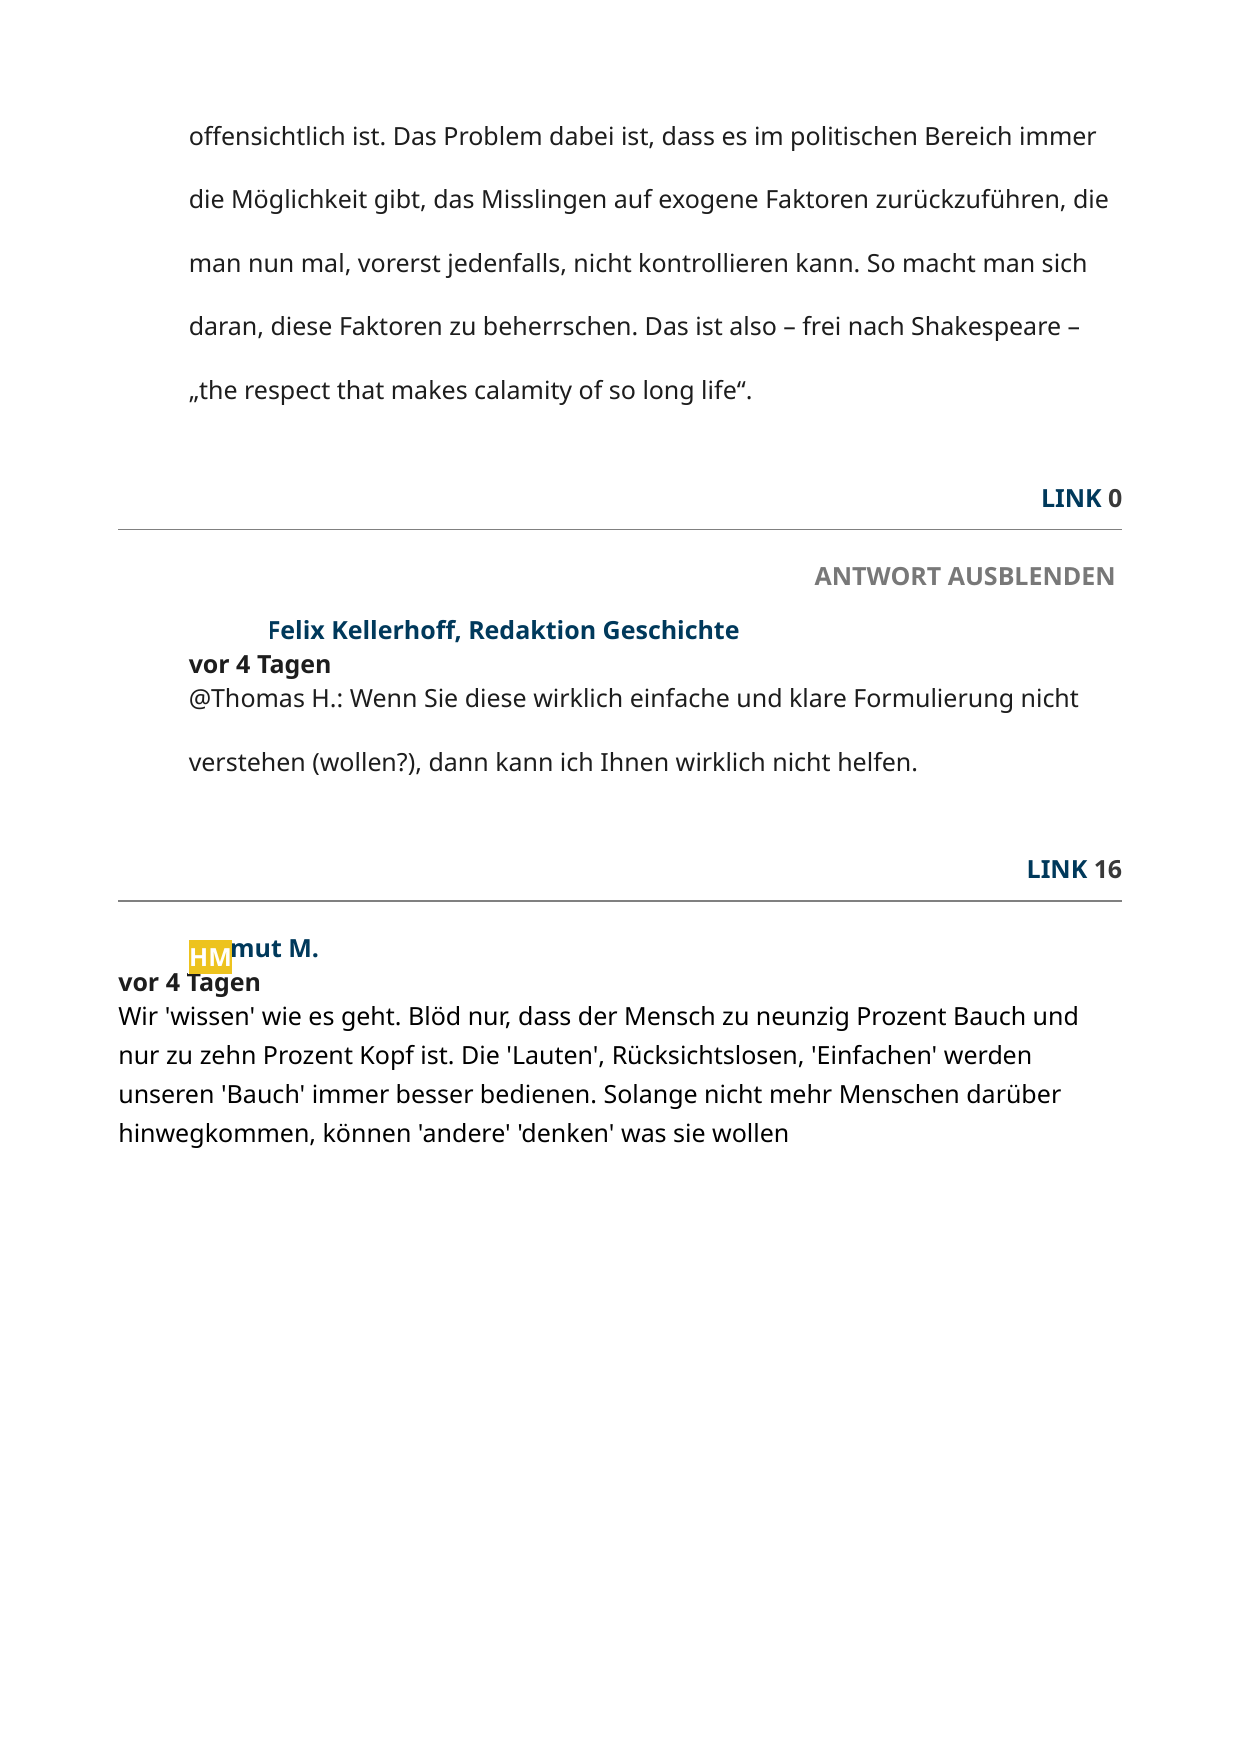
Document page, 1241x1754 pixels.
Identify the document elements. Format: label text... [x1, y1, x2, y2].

text vor 4 Tagen [118, 964, 1122, 998]
text LINK 16 [188, 808, 1122, 886]
text Sven-Felix Kellerhoff, Redaktion Geschichte [199, 612, 1122, 647]
text LINK 0 [188, 436, 1122, 514]
text Helmut M. [232, 930, 1122, 964]
text Wir 'wissen' wie es geht. Blöd nur, dass der Mensch zu neunzig Prozent Bauch und nur zu zehn Prozent Kopf ist. Die 'Lauten', Rücksichtslosen, 'Einfachen' werden unseren 'Bauch' immer besser bedienen. Solange nicht mehr Menschen darüber hinwegkommen, können 'andere' 'denken' was sie wollen [118, 998, 1122, 1150]
text HM [188, 930, 232, 974]
text offensichtlich ist. Das Problem dabei ist, dass es im politischen Bereich immer die Möglichkeit gibt, das Misslingen auf exogene Faktoren zurückzuführen, die man nun mal, vorerst jedenfalls, nicht kontrollieren kann. So macht man sich daran, diese Faktoren zu beherrschen. Das ist also – frei nach Shakespeare – „the respect that makes calamity of so long life“. [188, 118, 1122, 407]
text vor 4 Tagen [188, 647, 1122, 681]
text @Thomas H.: Wenn Sie diese wirklich einfache und klare Formulierung nicht verstehen (wollen?), dann kann ich Ihnen wirklich nicht helfen. [188, 681, 1122, 778]
text ANTWORT AUSBLENDEN [118, 559, 1122, 593]
